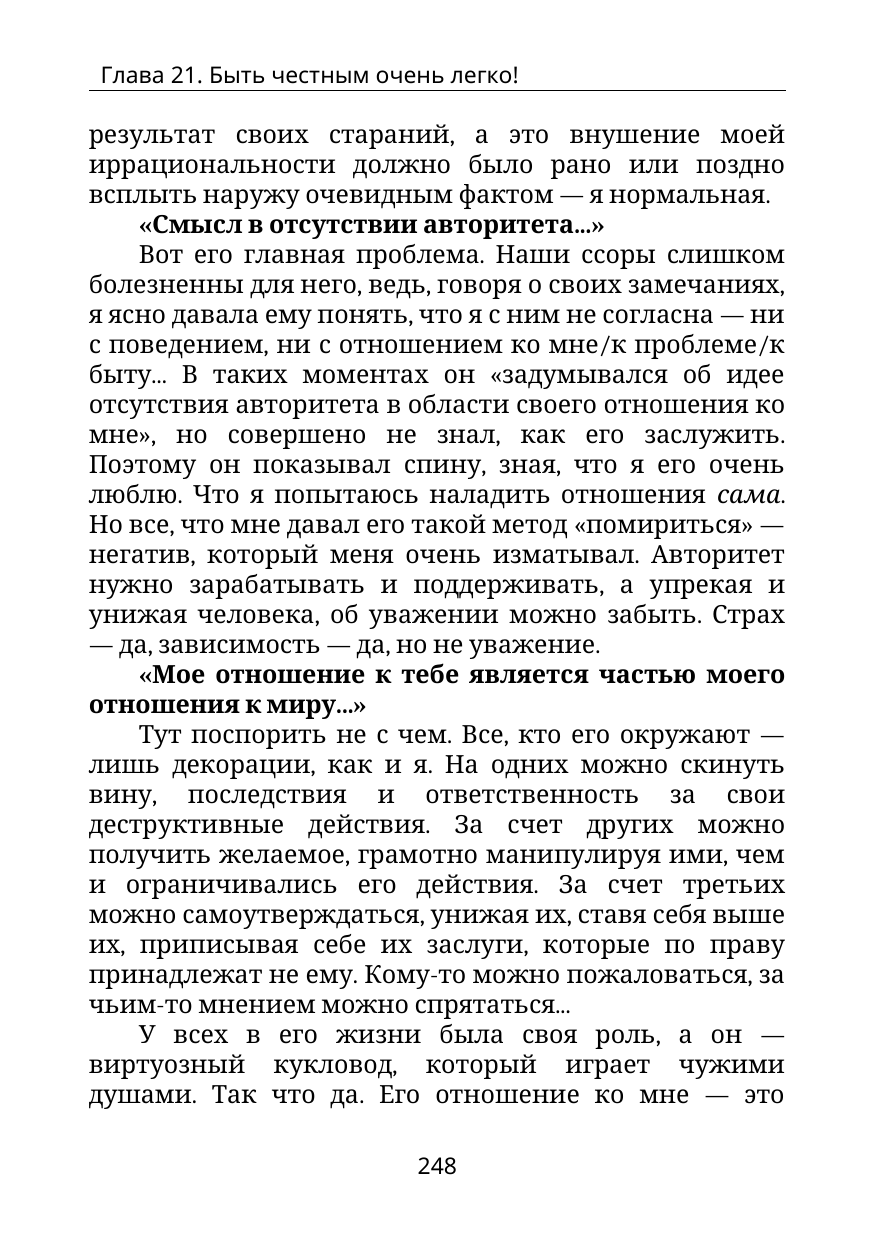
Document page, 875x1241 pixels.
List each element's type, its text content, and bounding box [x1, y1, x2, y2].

text У всех в его жизни была своя роль, а он — виртуозный кукловод, который играет чужими душами. Так что да. Его отношение ко мне — это [88, 1020, 786, 1110]
text «Смысл в отсутствии авторитета...» [88, 210, 786, 240]
text Вот его главная проблема. Наши ссоры слишком болезненны для него, ведь, говоря о своих замечаниях, я ясно давала ему понять, что я с ним не согласна — ни с поведением, ни с отношением ко мне/к проблеме/к быту... В таких моментах он «задумывался об идее отсутствия авторитета в области своего отношения ко мне», но совершено не знал, как его заслужить. Поэтому он показывал спину, зная, что я его очень люблю. Что я попытаюсь наладить отношения сама. Но все, что мне давал его такой метод «помириться» — негатив, который меня очень изматывал. Авторитет нужно зарабатывать и поддерживать, а упрекая и унижая человека, об уважении можно забыть. Страх — да, зависимость — да, но не уважение. [88, 240, 786, 660]
text «Мое отношение к тебе является частью моего отношения к миру...» [88, 660, 786, 720]
text результат своих стараний, а это внушение моей иррациональности должно было рано или поздно всплыть наружу очевидным фактом — я нормальная. [88, 120, 786, 210]
text Тут поспорить не с чем. Все, кто его окружают — лишь декорации, как и я. На одних можно скинуть вину, последствия и ответственность за свои деструктивные действия. За счет других можно получить желаемое, грамотно манипулируя ими, чем и ограничивались его действия. За счет третьих можно самоутверждаться, унижая их, ставя себя выше их, приписывая себе их заслуги, которые по праву принадлежат не ему. Кому-то можно пожаловаться, за чьим-то мнением можно спрятаться... [88, 720, 786, 1020]
